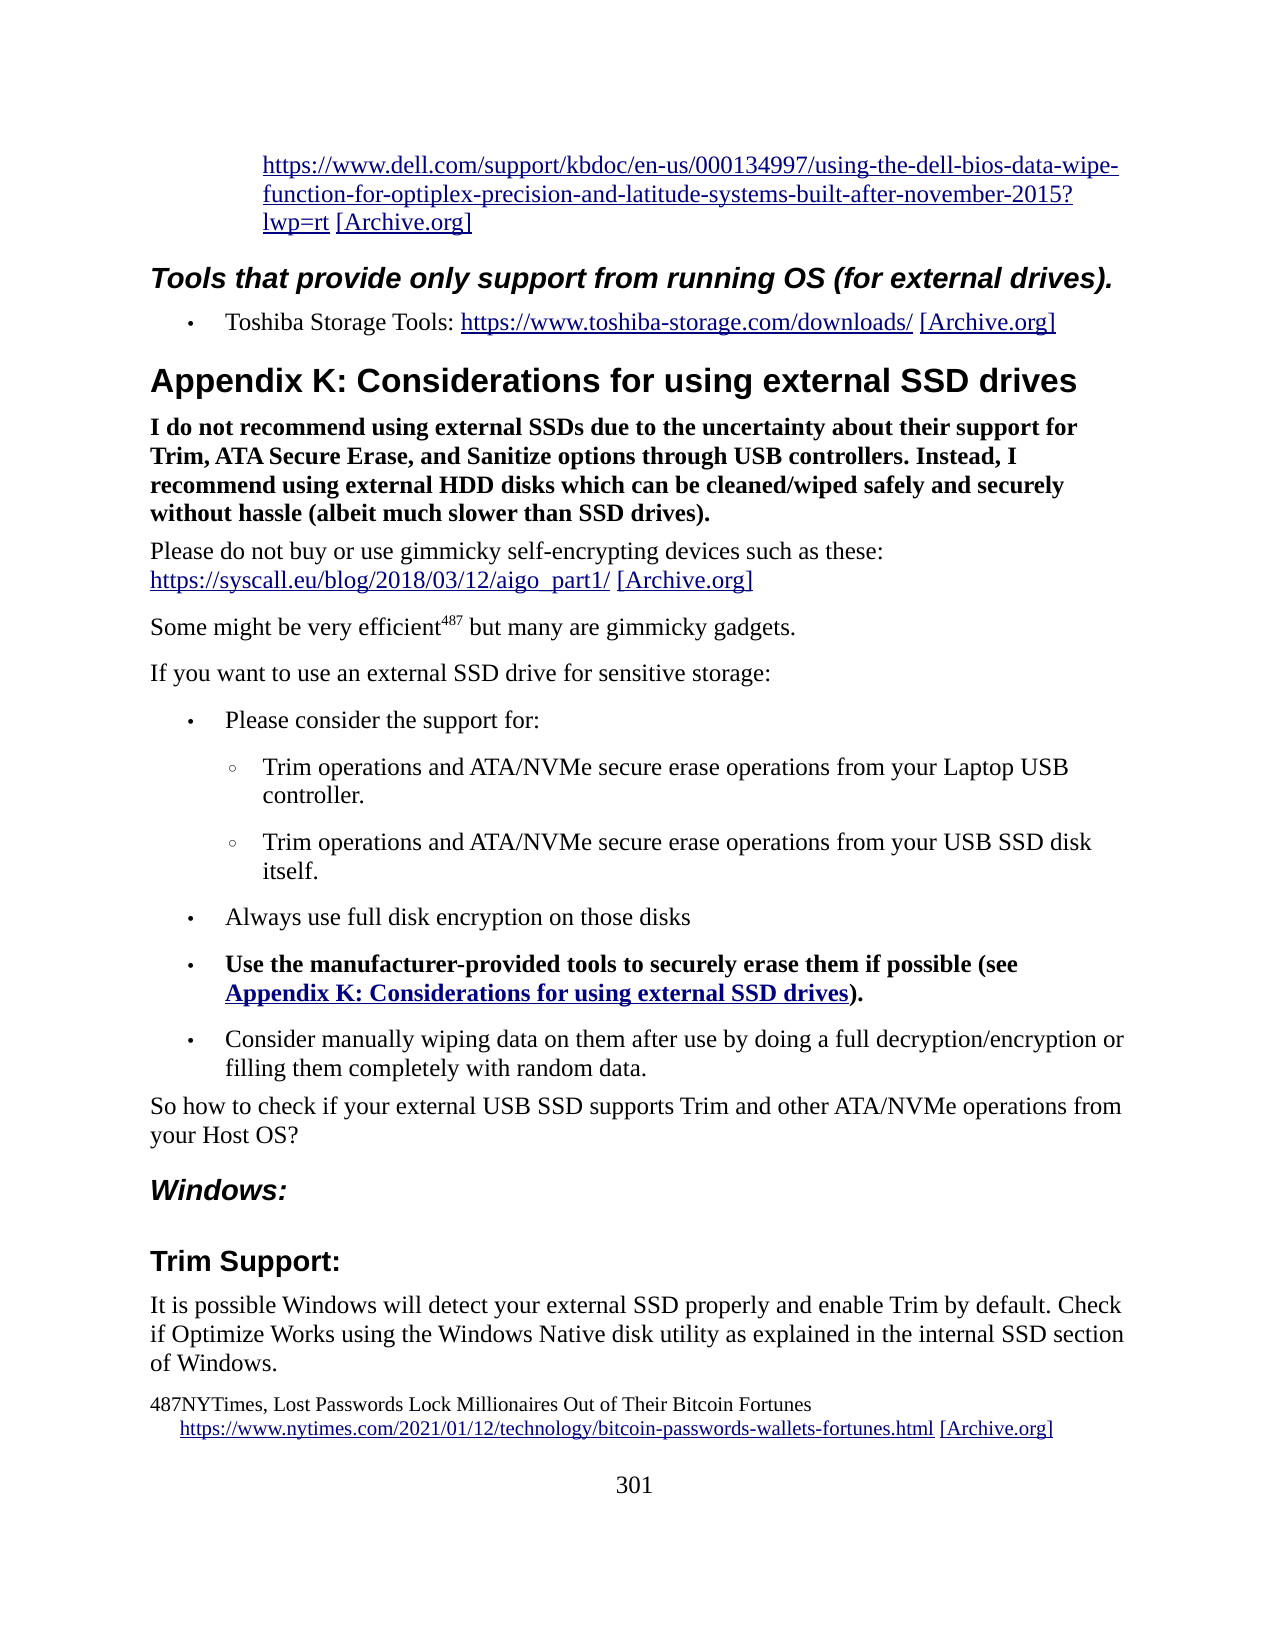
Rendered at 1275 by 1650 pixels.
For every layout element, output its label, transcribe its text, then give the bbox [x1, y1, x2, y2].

text Please do not buy or use gimmicky self-encrypting devices such as these: https://syscall.eu/blog/2018/03/12/aigo_part1/ [Archive.org] [150, 536, 1125, 594]
subtitle Trim Support: [150, 1244, 1125, 1278]
list Toshiba Storage Tools: https://www.toshiba-storage.com/downloads/ [Archive.org] [187, 307, 1125, 336]
subtitle Appendix K: Considerations for using external SSD drives [150, 361, 1125, 400]
list Please consider the support for: [187, 705, 1125, 734]
text So how to check if your external USB SSD supports Trim and other ATA/NVMe operations from your Host OS? [150, 1091, 1125, 1148]
text If you want to use an external SSD drive for sensitive storage: [150, 658, 1125, 687]
list Trim operations and ATA/NVMe secure erase operations from your Laptop USB controller. [225, 752, 1125, 809]
text NYTimes, Lost Passwords Lock Millionaires Out of Their Bitcoin Fortunes https://www.nytimes.com/2021/01/12/technology/bitcoin-passwords-wallets-fortunes.html [Archive.org] [150, 1392, 1125, 1440]
text Some might be very efficient but many are gimmicky gadgets. [150, 612, 1125, 640]
list Always use full disk encryption on those disks [187, 902, 1125, 931]
list Consider manually wiping data on them after use by doing a full decryption/encryption or filling them completely with random data. [187, 1024, 1125, 1082]
text I do not recommend using external SSDs due to the uncertainty about their support for Trim, ATA Secure Erase, and Sanitize options through USB controllers. Instead, I recommend using external HDD disks which can be cleaned/wiped safely and securely without hassle (albeit much slower than SSD drives). [150, 412, 1125, 527]
list Use the manufacturer-provided tools to securely erase them if possible (see Appendix K: Considerations for using external SSD drives). [187, 949, 1125, 1007]
list https://www.dell.com/support/kbdoc/en-us/000134997/using-the-dell-bios-data-wipe-function-for-optiplex-precision-and-latitude-systems-built-after-november-2015?lwp=rt [Archive.org] [225, 150, 1125, 236]
subtitle Tools that provide only support from running OS (for external drives). [150, 261, 1125, 295]
text It is possible Windows will detect your external SSD properly and enable Trim by default. Check if Optimize Works using the Windows Native disk utility as explained in the internal SSD section of Windows. [150, 1291, 1125, 1377]
subtitle Windows: [150, 1173, 1125, 1207]
list Trim operations and ATA/NVMe secure erase operations from your USB SSD disk itself. [225, 827, 1125, 884]
